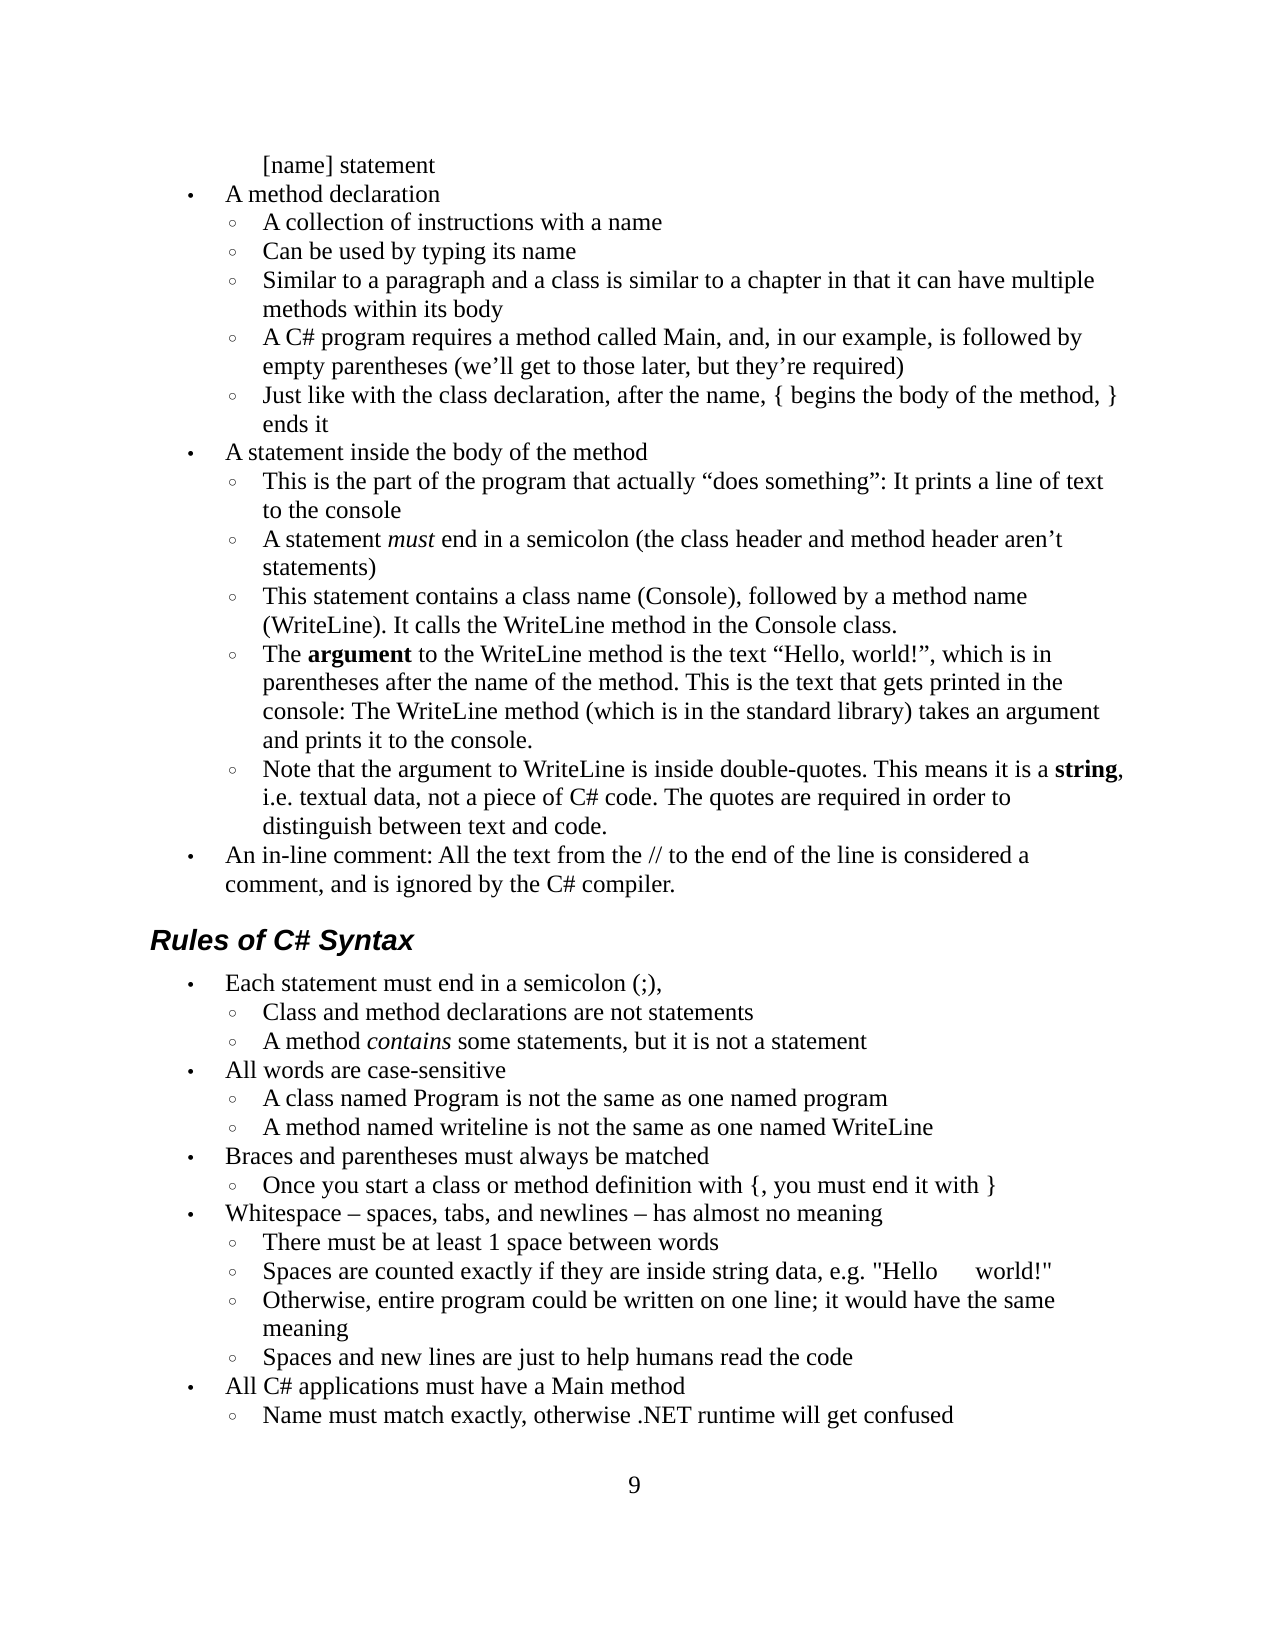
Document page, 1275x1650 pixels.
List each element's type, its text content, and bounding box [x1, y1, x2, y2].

list This statement contains a class name (Console), followed by a method name (WriteLine). It calls the WriteLine method in the Console class. [225, 581, 1125, 639]
list The argument to the WriteLine method is the text “Hello, world!”, which is in parentheses after the name of the method. This is the text that gets printed in the console: The WriteLine method (which is in the standard library) takes an argument and prints it to the console. [225, 639, 1125, 754]
list A method contains some statements, but it is not a statement [225, 1026, 1125, 1055]
list Spaces and new lines are just to help humans read the code [225, 1342, 1125, 1371]
list A statement must end in a semicolon (the class header and method header aren’t statements) [225, 524, 1125, 581]
list A method named writeline is not the same as one named WriteLine [225, 1112, 1125, 1141]
list All words are case-sensitive [187, 1055, 1125, 1083]
list A class named Program is not the same as one named program [225, 1083, 1125, 1112]
list Just like with the class declaration, after the name, { begins the body of the method, } ends it [225, 380, 1125, 437]
list A method declaration [187, 179, 1125, 207]
list A C# program requires a method called Main, and, in our example, is followed by empty parentheses (we’ll get to those later, but they’re required) [225, 322, 1125, 380]
list Braces and parentheses must always be matched [187, 1141, 1125, 1170]
list There must be at least 1 space between words [225, 1227, 1125, 1256]
list Otherwise, entire program could be written on one line; it would have the same meaning [225, 1285, 1125, 1342]
list Whitespace – spaces, tabs, and newlines – has almost no meaning [187, 1198, 1125, 1227]
list Name must match exactly, otherwise .NET runtime will get confused [225, 1400, 1125, 1428]
list A statement inside the body of the method [187, 437, 1125, 466]
list All C# applications must have a Main method [187, 1371, 1125, 1400]
list Note that the argument to WriteLine is inside double-quotes. This means it is a string, i.e. textual data, not a piece of C# code. The quotes are required in order to distinguish between text and code. [225, 754, 1125, 840]
list Once you start a class or method definition with {, you must end it with } [225, 1170, 1125, 1198]
subtitle Rules of C# Syntax [150, 922, 1125, 956]
list A collection of instructions with a name [225, 207, 1125, 236]
list Similar to a paragraph and a class is similar to a chapter in that it can have multiple methods within its body [225, 265, 1125, 322]
list An in-line comment: All the text from the // to the end of the line is considered a comment, and is ignored by the C# compiler. [187, 840, 1125, 897]
list Class and method declarations are not statements [225, 997, 1125, 1026]
list [name] statement [225, 150, 1125, 179]
list This is the part of the program that actually “does something”: It prints a line of text to the console [225, 466, 1125, 524]
list Spaces are counted exactly if they are inside string data, e.g. "Hello world!" [225, 1256, 1125, 1285]
list Each statement must end in a semicolon (;), [187, 968, 1125, 997]
list Can be used by typing its name [225, 236, 1125, 265]
